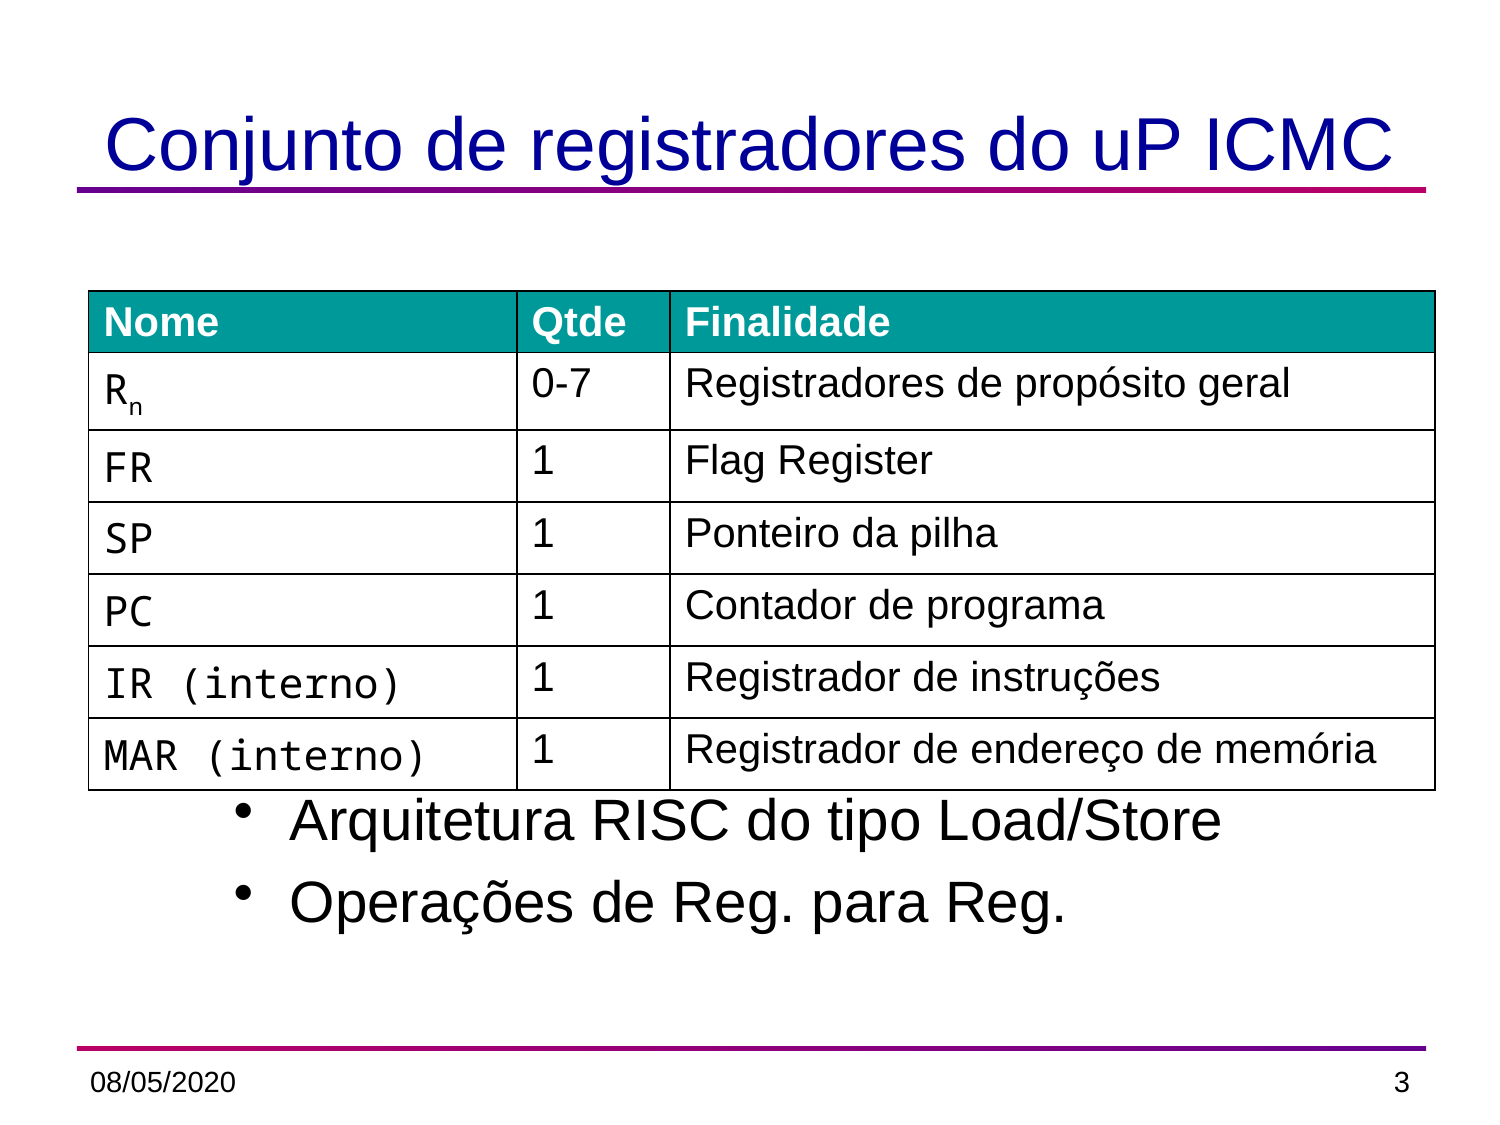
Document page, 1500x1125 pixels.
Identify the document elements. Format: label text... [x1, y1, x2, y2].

table_cell 1 [518, 575, 669, 645]
table_cell 1 [518, 719, 669, 775]
table_cell IR (interno) [89, 647, 516, 717]
slide_number 08/05/2020 [75, 1055, 425, 1125]
table_cell 1 [518, 647, 669, 717]
table_cell SP [89, 503, 516, 573]
table_cell Contador de programa [671, 575, 1434, 645]
table_header Qtde [518, 292, 669, 352]
table_cell Rn [89, 353, 516, 429]
table_cell Registrador de instruções [671, 647, 1434, 717]
table_cell 1 [518, 431, 669, 501]
slide_number [1074, 1055, 1425, 1125]
table_cell MAR (interno) [89, 719, 516, 789]
table_cell Ponteiro da pilha [671, 503, 1434, 573]
table_cell Registradores de propósito geral [671, 353, 1434, 429]
text_box Arquitetura RISC do tipo Load/Store Operações de Reg. para Reg. [218, 775, 1269, 1019]
table_cell Registrador de endereço de memória [671, 719, 1434, 789]
table_header Finalidade [671, 292, 1434, 352]
table_cell 1 [518, 503, 669, 573]
table_cell FR [89, 431, 516, 501]
table_cell 0-7 [518, 353, 669, 429]
table_cell PC [89, 575, 516, 645]
table_header Nome [89, 292, 516, 352]
table_cell Flag Register [671, 431, 1434, 501]
title Conjunto de registradores do uP ICMC [76, 74, 1424, 193]
